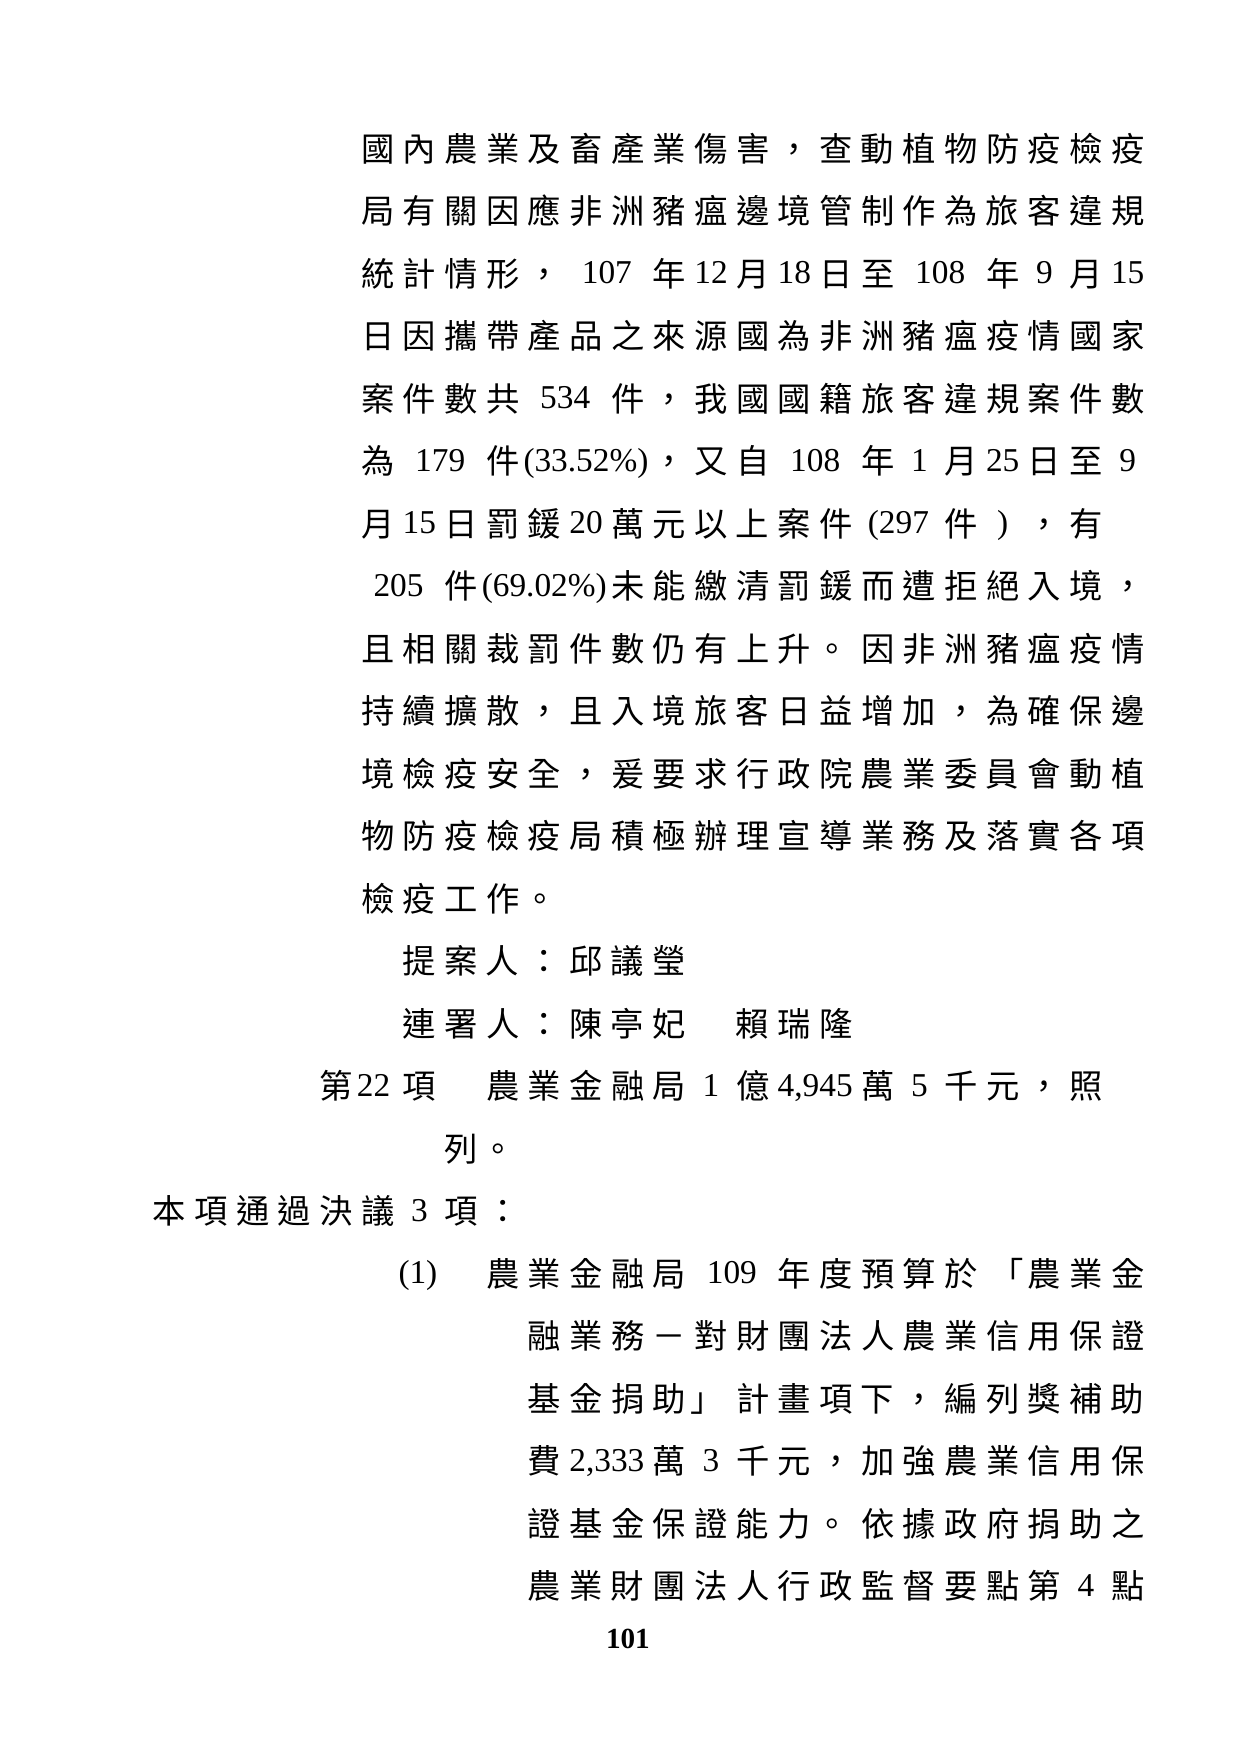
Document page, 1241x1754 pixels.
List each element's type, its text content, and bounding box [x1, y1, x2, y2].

list 農業金融局109年度預算於「農業金融業務－對財團法人農業信用保證基金捐助」計畫項下，編列獎補助費2,333萬3千元，加強農業信用保證基金保證能力。依據政府捐助之農業財團法人行政監督要點第4點 [372, 1230, 1148, 1605]
text 提案人：邱議瑩 [384, 917, 1044, 980]
text 本項通過決議3項： [141, 1167, 1148, 1230]
list 國內農業及畜產業傷害，查動植物防疫檢疫局有關因應非洲豬瘟邊境管制作為旅客違規統計情形，107年12月18日至108年9月15日因攜帶產品之來源國為非洲豬瘟疫情國家案件數共534件，我國國籍旅客違規案件數為179件(33.52%)，又自108年1月25日至9月15日罰鍰20萬元以上案件(297件)，有205件(69.02%)未能繳清罰鍰而遭拒絕入境，且相關裁罰件數仍有上升。因非洲豬瘟疫情持續擴散，且入境旅客日益增加，為確保邊境檢疫安全，爰要求行政院農業委員會動植物防疫檢疫局積極辦理宣導業務及落實各項檢疫工作。 [195, 105, 1148, 917]
list 農業金融局1億4,945萬5千元，照列。 [298, 1042, 1148, 1167]
text 連署人：陳亭妃 賴瑞隆 [384, 980, 1044, 1042]
